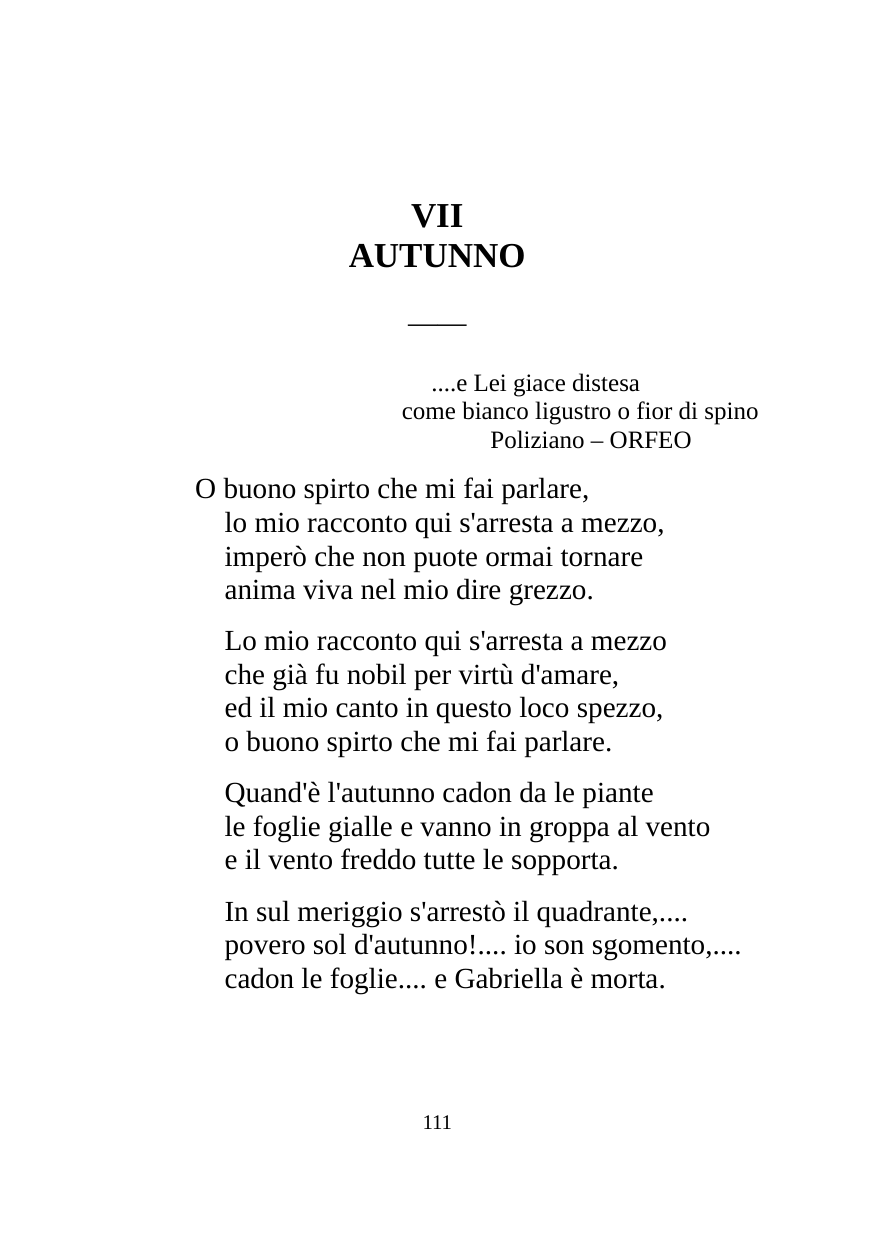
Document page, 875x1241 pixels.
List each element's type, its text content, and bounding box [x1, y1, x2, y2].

text In sul meriggio s'arrestò il quadrante,.... povero sol d'autunno!.... io son sgomento,.... cadon le foglie.... e Gabriella è morta. [224, 894, 768, 994]
text —— [106, 305, 768, 338]
text O buono spirto che mi fai parlare, lo mio racconto qui s'arresta a mezzo, imperò che non puote ormai tornare anima viva nel mio dire grezzo. [195, 472, 768, 606]
text Quand'è l'autunno cadon da le piante le foglie gialle e vanno in groppa al vento e il vento freddo tutte le sopporta. [224, 775, 768, 876]
text ....e Lei giace distesa come bianco ligustro o fior di spino [402, 368, 768, 425]
text Lo mio racconto qui s'arresta a mezzo che già fu nobil per virtù d'amare, ed il mio canto in questo loco spezzo, o buono spirto che mi fai parlare. [224, 623, 768, 758]
text Poliziano – ORFEO [461, 425, 768, 454]
subtitle VII AUTUNNO [106, 195, 768, 275]
